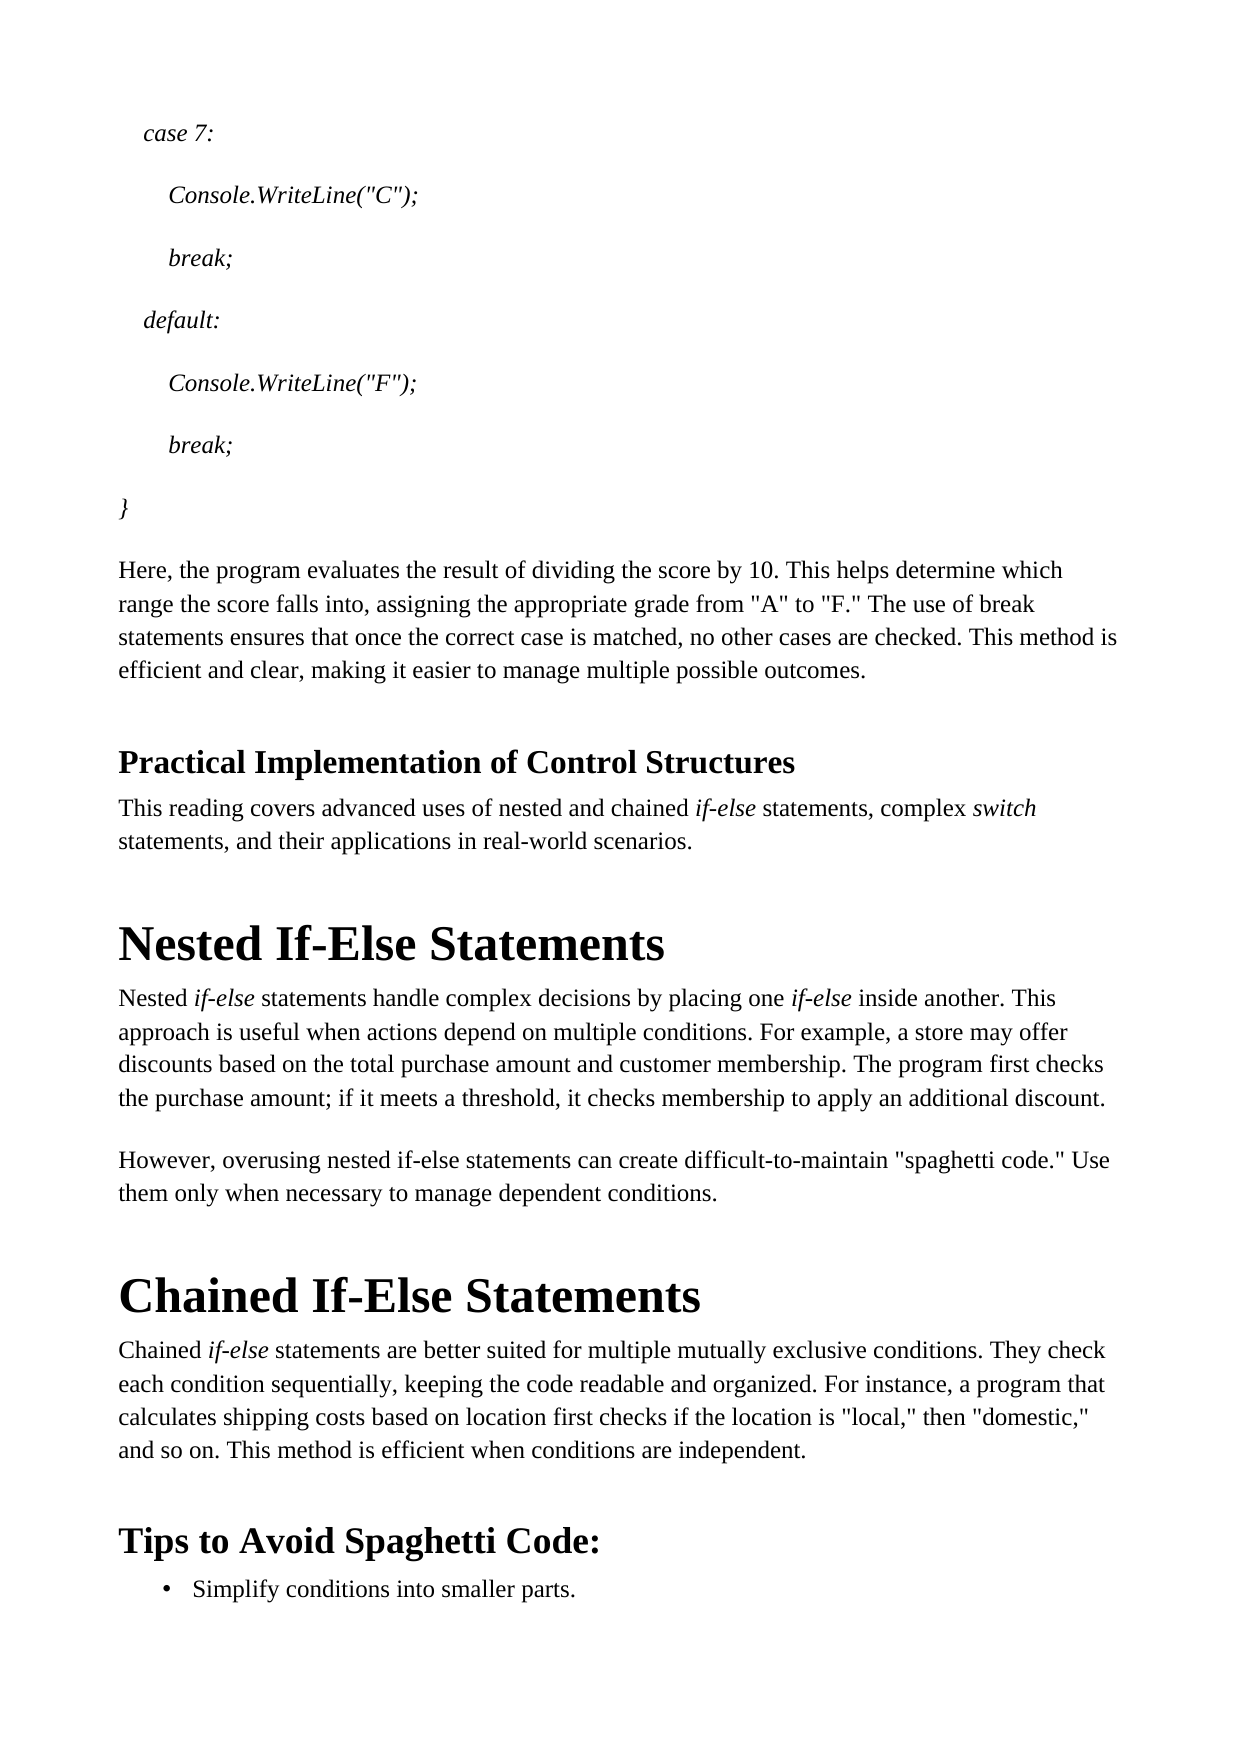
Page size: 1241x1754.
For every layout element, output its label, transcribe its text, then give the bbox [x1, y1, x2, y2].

text default: [118, 306, 1122, 334]
text Console.WriteLine("F"); [118, 368, 1122, 397]
text Console.WriteLine("C"); [118, 181, 1122, 209]
text } [118, 493, 1122, 522]
subtitle Tips to Avoid Spaghetti Code: [118, 1518, 1122, 1561]
text Nested if-else statements handle complex decisions by placing one if-else inside another. This approach is useful when actions depend on multiple conditions. For example, a store may offer discounts based on the total purchase amount and customer membership. The program first checks the purchase amount; if it meets a threshold, it checks membership to apply an additional discount. [118, 983, 1122, 1111]
text Chained if-else statements are better suited for multiple mutually exclusive conditions. They check each condition sequentially, keeping the code readable and organized. For instance, a program that calculates shipping costs based on location first checks if the location is "local," then "domestic," and so on. This method is efficient when conditions are independent. [118, 1336, 1122, 1463]
subtitle Nested If-Else Statements [118, 913, 1122, 971]
text Here, the program evaluates the result of dividing the score by 10. This helps determine which range the score falls into, assigning the appropriate grade from "A" to "F." The use of break statements ensures that once the correct case is matched, no other cases are checked. This method is efficient and clear, making it easier to manage multiple possible outcomes. [118, 556, 1122, 683]
text This reading covers advanced uses of nested and chained if-else statements, complex switch statements, and their applications in real-world scenarios. [118, 793, 1122, 855]
text case 7: [118, 118, 1122, 147]
subtitle Practical Implementation of Control Structures [118, 742, 1122, 781]
subtitle Chained If-Else Statements [118, 1266, 1122, 1323]
text break; [118, 431, 1122, 459]
text However, overusing nested if-else statements can create difficult-to-maintain "spaghetti code." Use them only when necessary to manage dependent conditions. [118, 1145, 1122, 1207]
list Simplify conditions into smaller parts. [162, 1574, 1122, 1602]
text break; [118, 243, 1122, 272]
